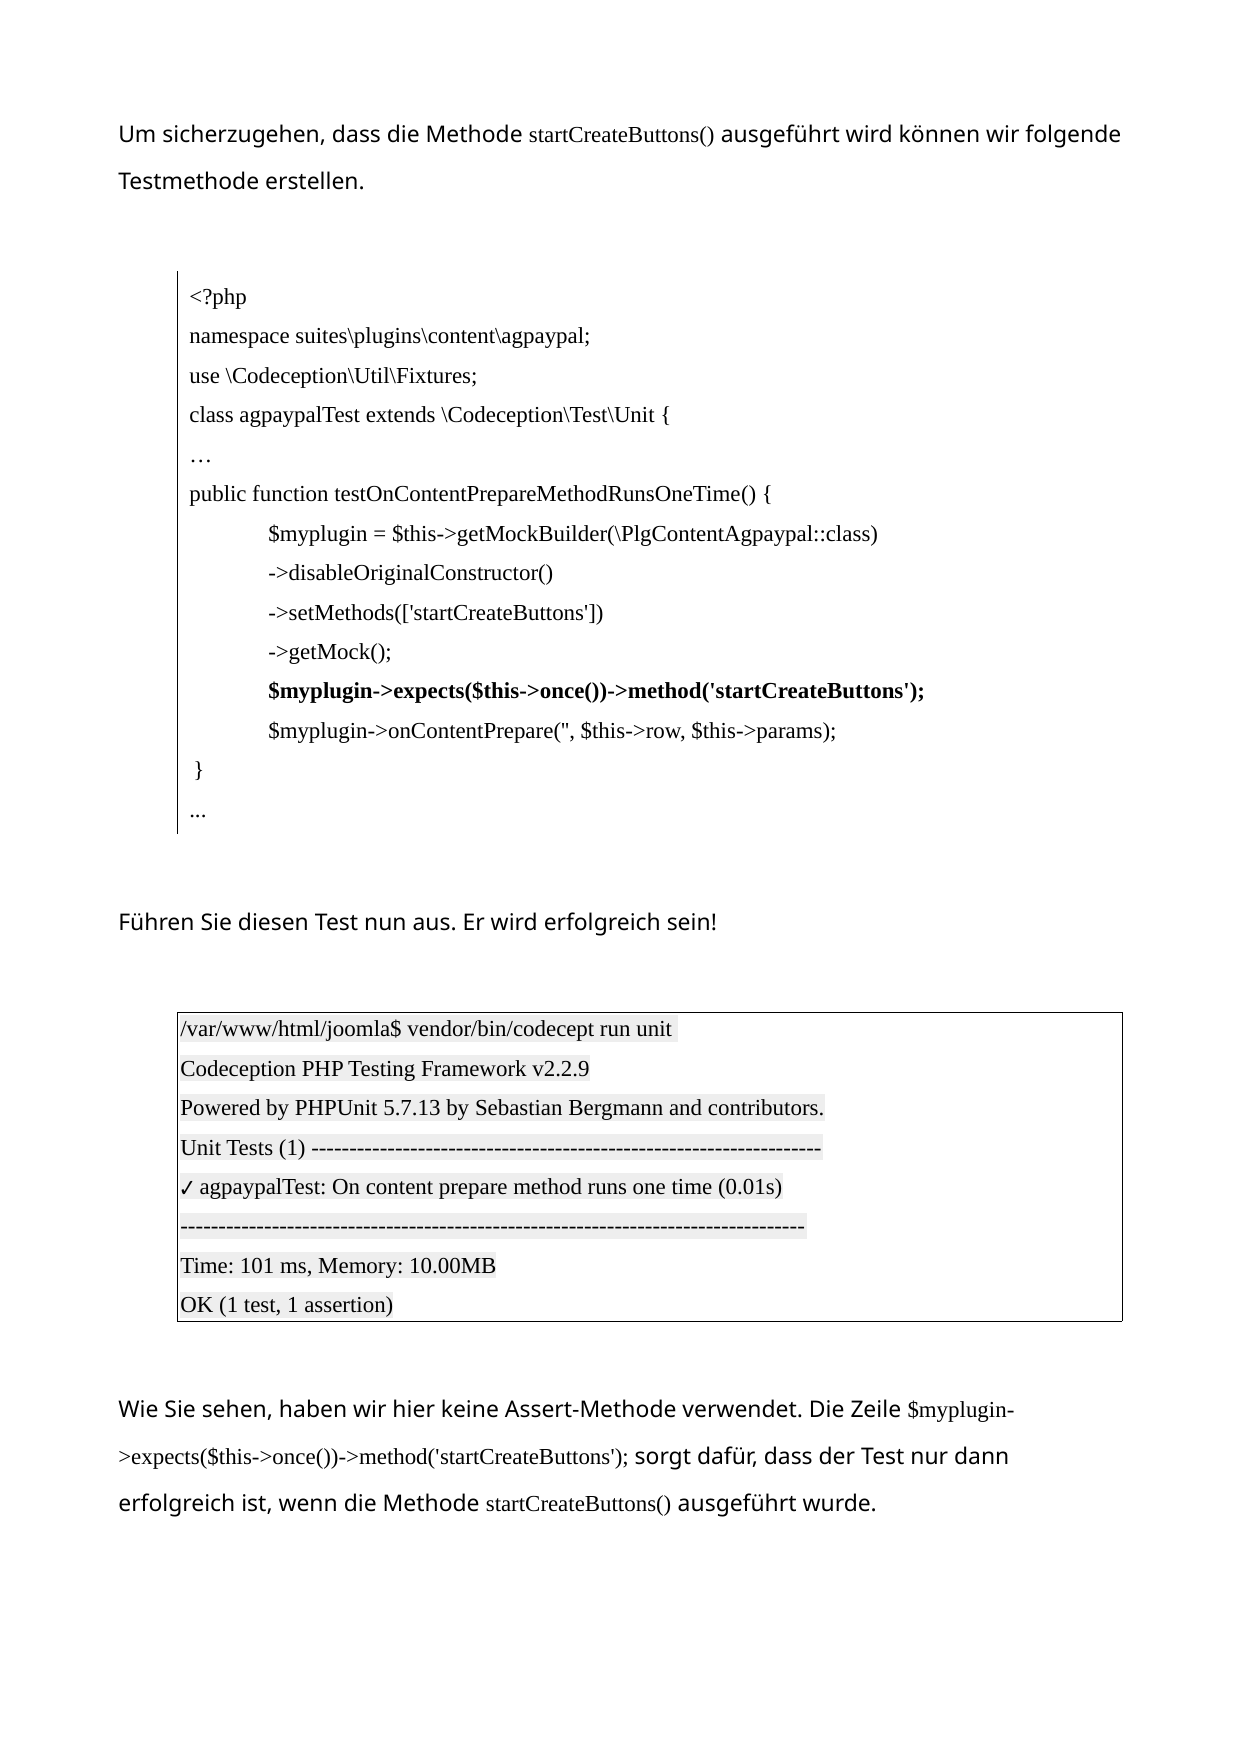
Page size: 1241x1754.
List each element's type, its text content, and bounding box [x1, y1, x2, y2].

text Wie Sie sehen, haben wir hier keine Assert-Methode verwendet. Die Zeile $myplugin->expects($this->once())->method('startCreateButtons'); sorgt dafür, dass der Test nur dann erfolgreich ist, wenn die Methode startCreateButtons() ausgeführt wurde. [118, 1393, 1122, 1518]
text /var/www/html/joomla$ vendor/bin/codecept run unit Codeception PHP Testing Framework v2.2.9 Powered by PHPUnit 5.7.13 by Sebastian Bergmann and contributors. Unit Tests (1) ------------------------------------------------------------------- ✔ agpaypalTest: On content prepare method runs one time (0.01s) ---------------------------------------------------------------------------------- Time: 101 ms, Memory: 10.00MB OK (1 test, 1 assertion) [178, 1013, 1122, 1321]
text <?php namespace suites\plugins\content\agpaypal; use \Codeception\Util\Fixtures; class agpaypalTest extends \Codeception\Test\Unit { … public function testOnContentPrepareMethodRunsOneTime() { $myplugin = $this->getMockBuilder(\PlgContentAgpaypal::class) ->disableOriginalConstructor() ->setMethods(['startCreateButtons']) ->getMock(); $myplugin->expects($this->once())->method('startCreateButtons'); $myplugin->onContentPrepare('', $this->row, $this->params); } ... [178, 271, 1122, 834]
text Um sicherzugehen, dass die Methode startCreateButtons() ausgeführt wird können wir folgende Testmethode erstellen. [118, 118, 1122, 196]
text Führen Sie diesen Test nun aus. Er wird erfolgreich sein! [118, 906, 1122, 937]
